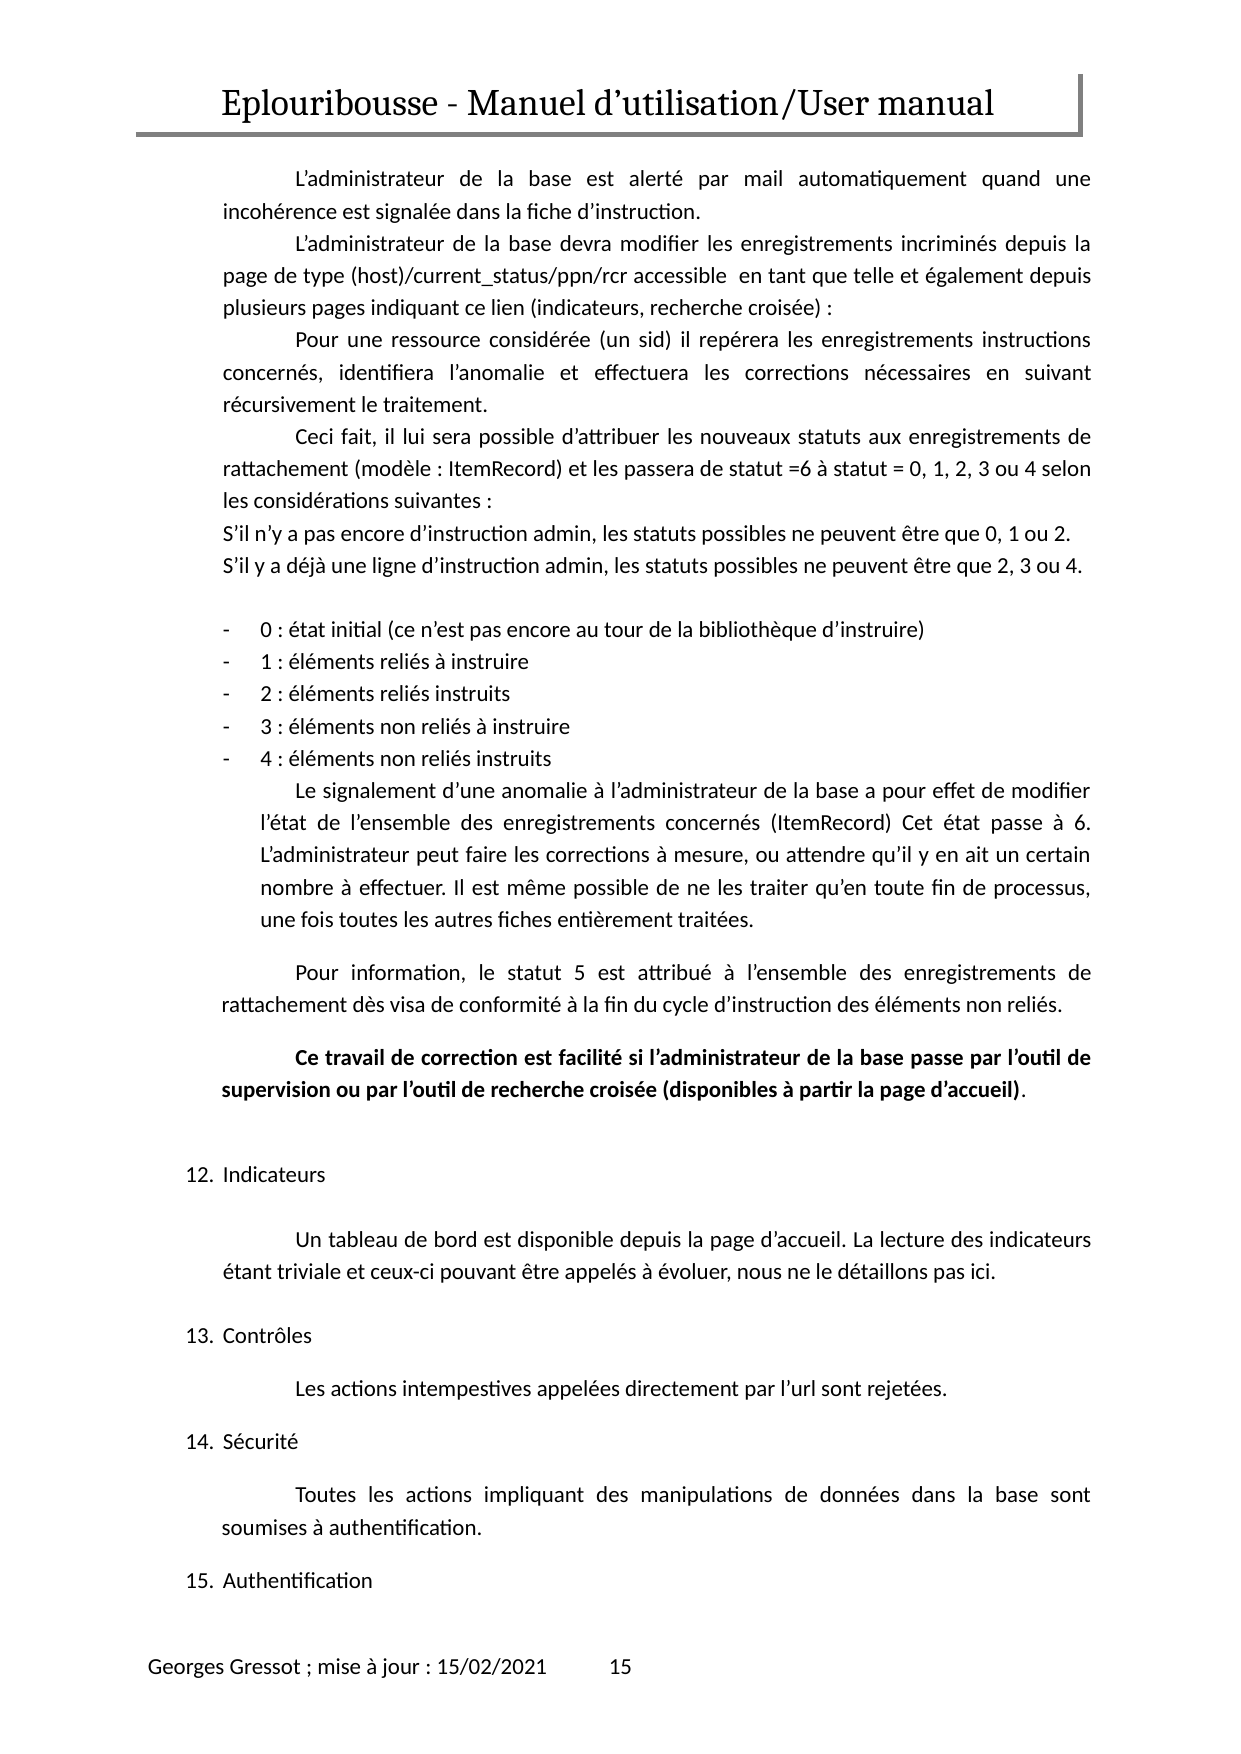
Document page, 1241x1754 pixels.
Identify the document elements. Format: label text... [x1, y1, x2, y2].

list 3 : éléments non reliés à instruire [223, 712, 1093, 740]
list Authentification [185, 1566, 1093, 1594]
text Ce travail de correction est facilité si l’administrateur de la base passe par l’outil de supervision ou par l’outil de recherche croisée (disponibles à partir la page d’accueil). [221, 1043, 1093, 1103]
list 1 : éléments reliés à instruire [223, 647, 1093, 675]
list Indicateurs [185, 1161, 1093, 1188]
list Contrôles [185, 1321, 1093, 1349]
text Les actions intempestives appelées directement par l’url sont rejetées. [221, 1374, 1093, 1402]
list Sécurité [185, 1427, 1093, 1456]
list S’il y a déjà une ligne d’instruction admin, les statuts possibles ne peuvent être que 2, 3 ou 4. [223, 551, 1093, 579]
list Un tableau de bord est disponible depuis la page d’accueil. La lecture des indicateurs étant triviale et ceux-ci pouvant être appelés à évoluer, nous ne le détaillons pas ici. [223, 1225, 1093, 1285]
list 2 : éléments reliés instruits [223, 679, 1093, 708]
text Pour information, le statut 5 est attribué à l’ensemble des enregistrements de rattachement dès visa de conformité à la fin du cycle d’instruction des éléments non reliés. [221, 958, 1093, 1018]
text Toutes les actions impliquant des manipulations de données dans la base sont soumises à authentification. [221, 1481, 1093, 1541]
list Ceci fait, il lui sera possible d’attribuer les nouveaux statuts aux enregistrements de rattachement (modèle : ItemRecord) et les passera de statut =6 à statut = 0, 1, 2, 3 ou 4 selon les considérations suivantes : [223, 422, 1093, 514]
list Le signalement d’une anomalie à l’administrateur de la base a pour effet de modifier l’état de l’ensemble des enregistrements concernés (ItemRecord) Cet état passe à 6. L’administrateur peut faire les corrections à mesure, ou attendre qu’il y en ait un certain nombre à effectuer. Il est même possible de ne les traiter qu’en toute fin de processus, une fois toutes les autres fiches entièrement traitées. [260, 776, 1093, 933]
list L’administrateur de la base devra modifier les enregistrements incriminés depuis la page de type (host)/current_status/ppn/rcr accessible en tant que telle et également depuis plusieurs pages indiquant ce lien (indicateurs, recherche croisée) : [223, 229, 1093, 321]
list L’administrateur de la base est alerté par mail automatiquement quand une incohérence est signalée dans la fiche d’instruction. [223, 164, 1093, 225]
list S’il n’y a pas encore d’instruction admin, les statuts possibles ne peuvent être que 0, 1 ou 2. [223, 519, 1093, 547]
list 0 : état initial (ce n’est pas encore au tour de la bibliothèque d’instruire) [223, 615, 1093, 643]
list 4 : éléments non reliés instruits [223, 744, 1093, 772]
list Pour une ressource considérée (un sid) il repérera les enregistrements instructions concernés, identifiera l’anomalie et effectuera les corrections nécessaires en suivant récursivement le traitement. [223, 326, 1093, 418]
